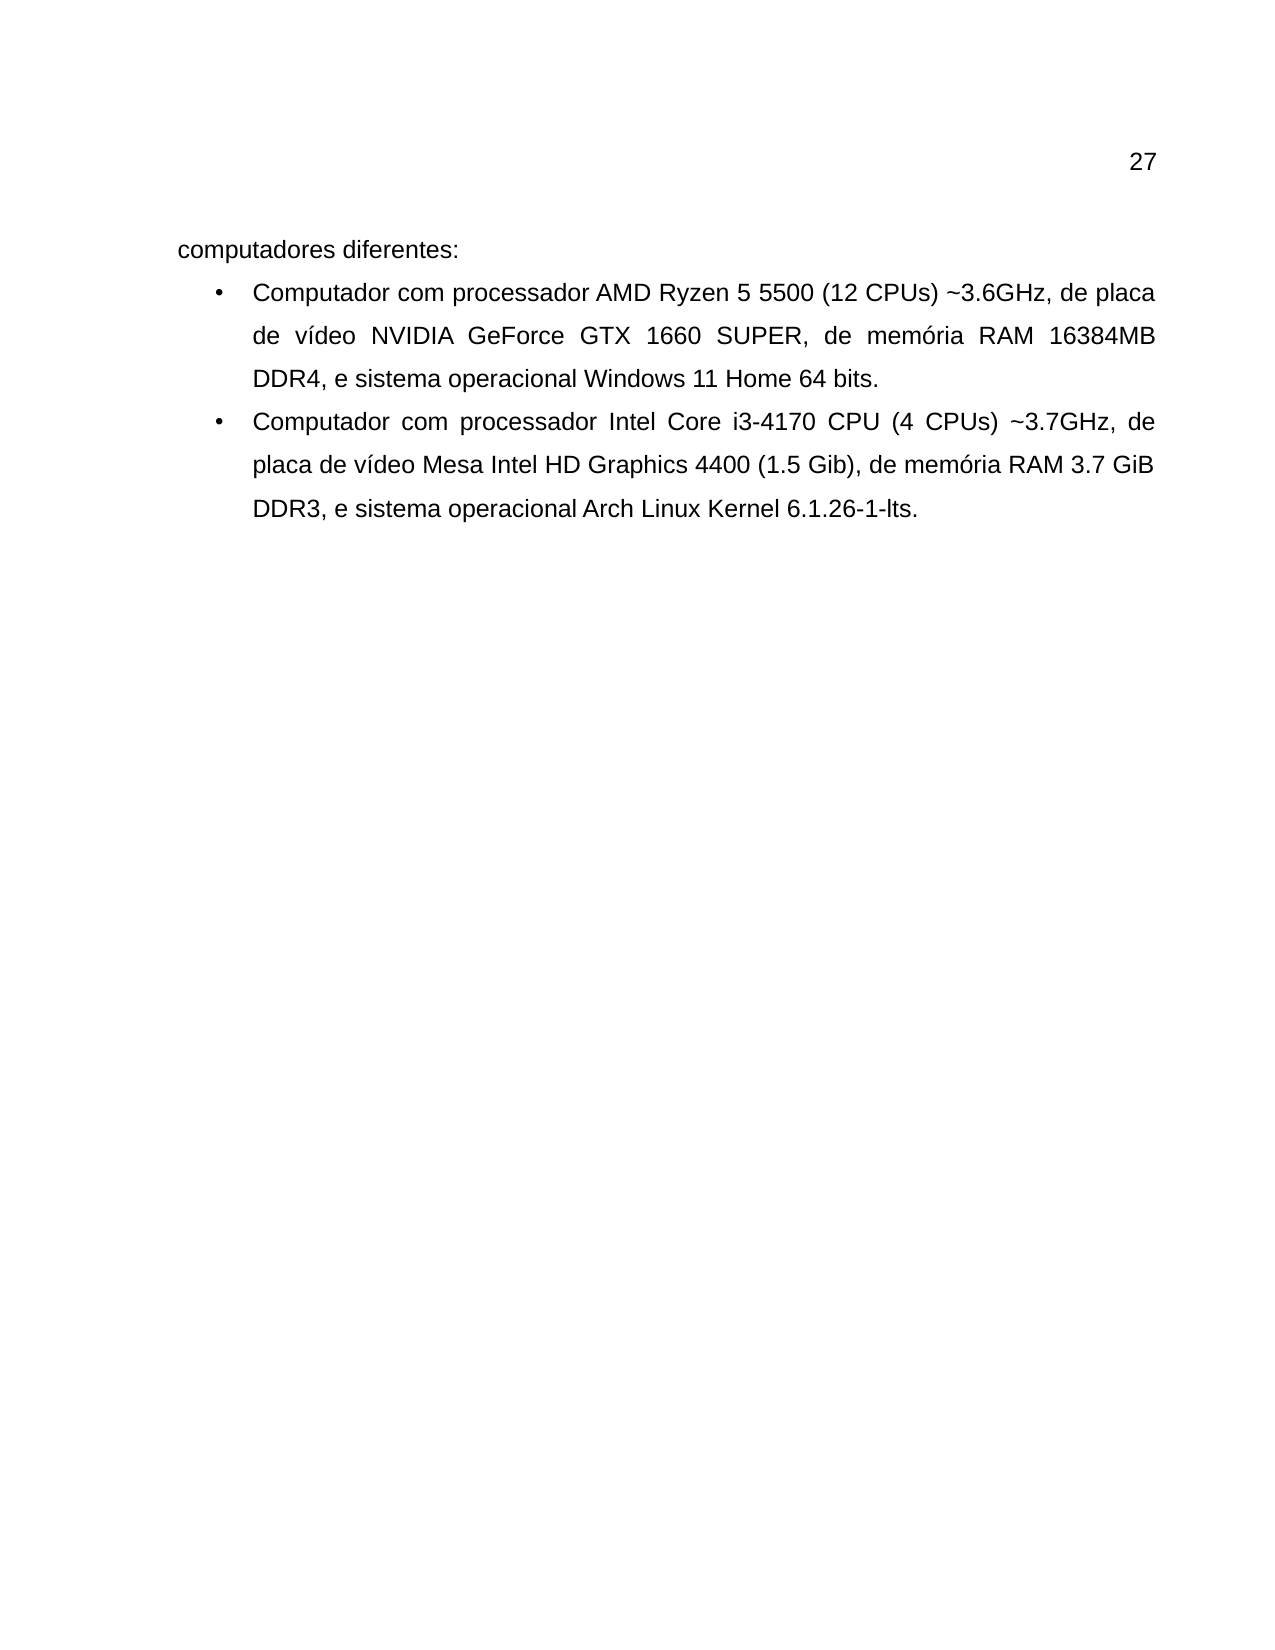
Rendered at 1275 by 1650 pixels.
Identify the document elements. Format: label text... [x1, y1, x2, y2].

text computadores diferentes: [177, 235, 1157, 263]
list Computador com processador Intel Core i3-4170 CPU (4 CPUs) ~3.7GHz, de placa de vídeo Mesa Intel HD Graphics 4400 (1.5 Gib), de memória RAM 3.7 GiB DDR3, e sistema operacional Arch Linux Kernel 6.1.26-1-lts. [215, 407, 1157, 522]
list Computador com processador AMD Ryzen 5 5500 (12 CPUs) ~3.6GHz, de placa de vídeo NVIDIA GeForce GTX 1660 SUPER, de memória RAM 16384MB DDR4, e sistema operacional Windows 11 Home 64 bits. [215, 278, 1157, 393]
